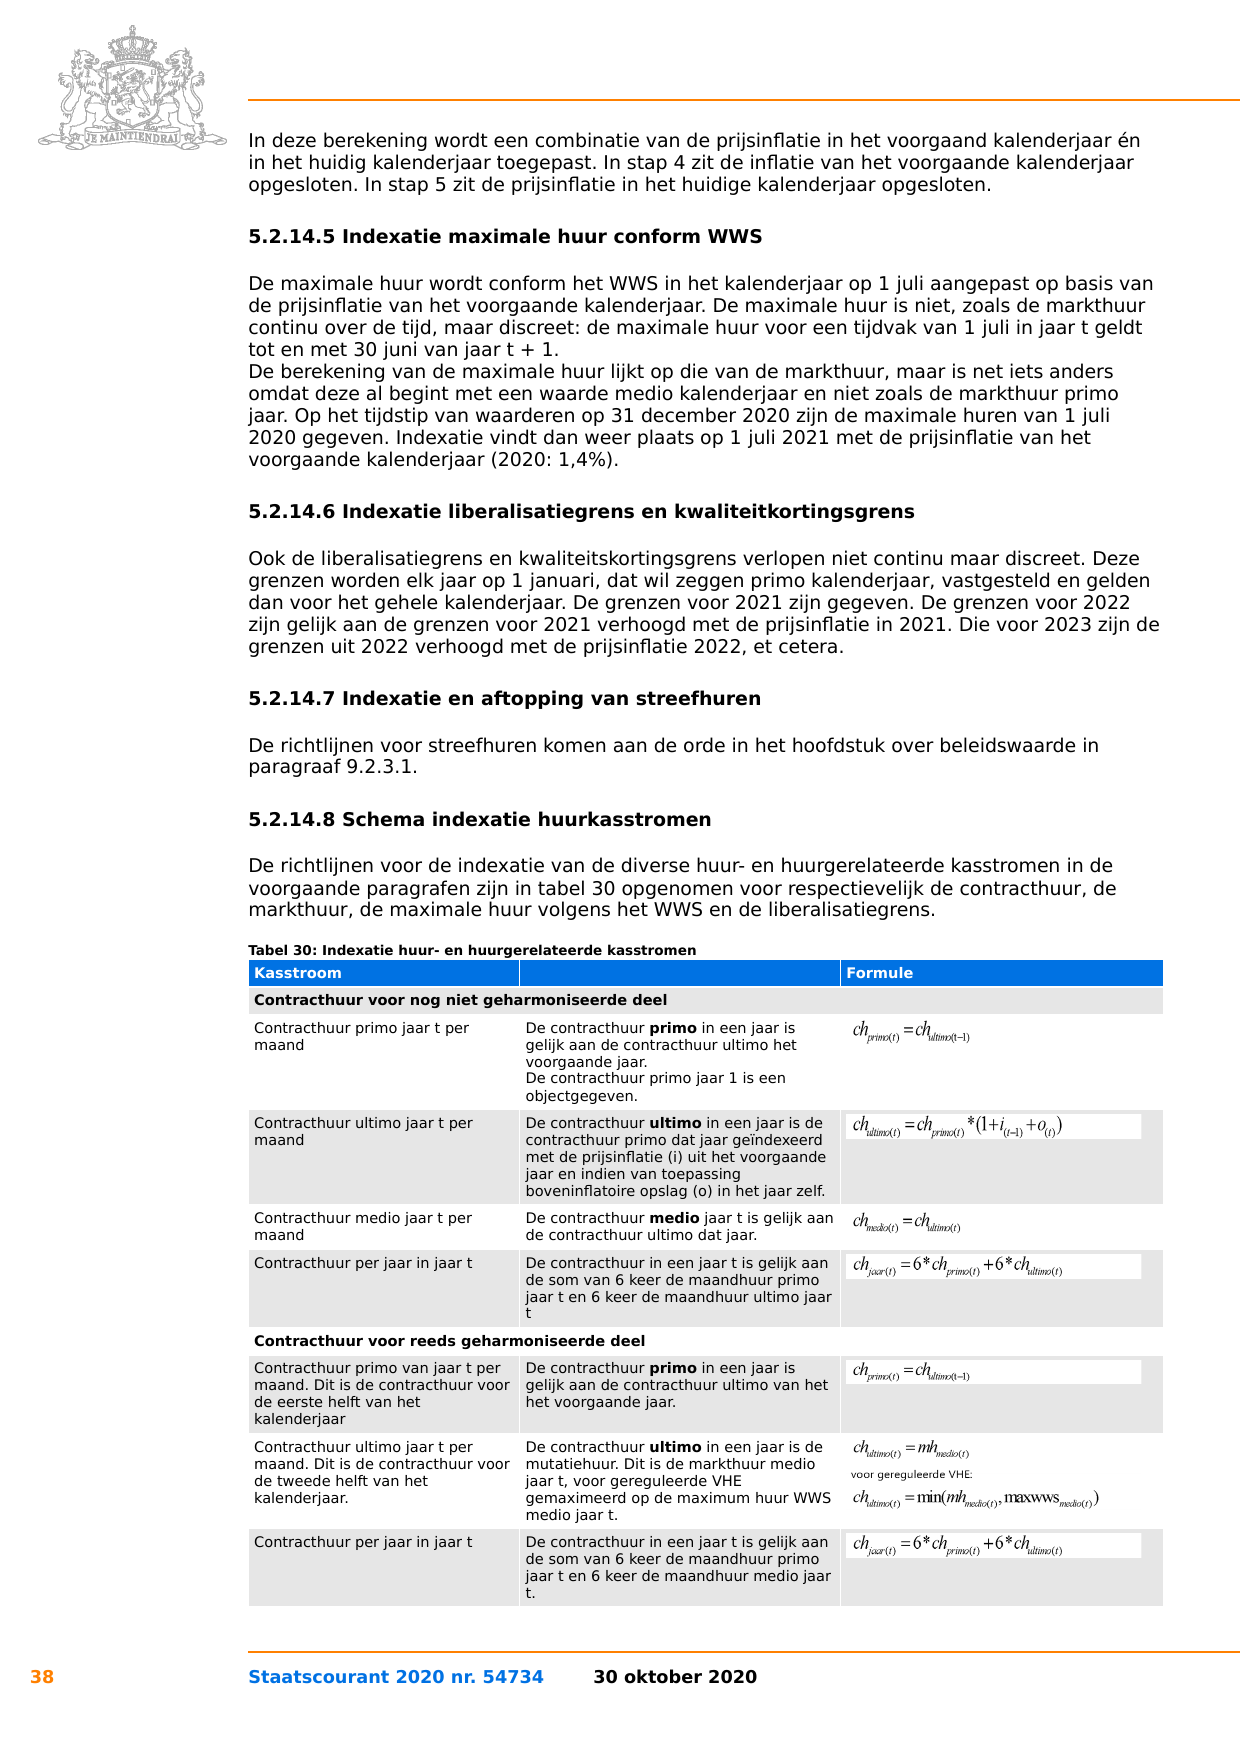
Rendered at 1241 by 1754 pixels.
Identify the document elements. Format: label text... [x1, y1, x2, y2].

table_cell Contracthuur voor nog niet geharmoniseerde deel [249, 988, 1163, 1014]
table_cell Contracthuur ultimo jaar t per maand. Dit is de contracthuur voor de tweede helft van het kalenderjaar. [249, 1434, 519, 1528]
text De richtlijnen voor streefhuren komen aan de orde in het hoofdstuk over beleidswaarde in paragraaf 9.2.3.1. [248, 734, 1163, 778]
text De berekening van de maximale huur lijkt op die van de markthuur, maar is net iets anders omdat deze al begint met een waarde medio kalenderjaar en niet zoals de markthuur primo jaar. Op het tijdstip van waarderen op 31 december 2020 zijn de maximale huren van 1 juli 2020 gegeven. Indexatie vindt dan weer plaats op 1 juli 2021 met de prijsinflatie van het voorgaande kalenderjaar (2020: 1,4%). [248, 361, 1163, 471]
table_cell De contracthuur primo in een jaar is gelijk aan de contracthuur ultimo het voorgaande jaar. De contracthuur primo jaar 1 is een objectgegeven. [520, 1015, 840, 1109]
table_cell Contracthuur primo jaar t per maand [249, 1015, 519, 1109]
table_cell Contracthuur ultimo jaar t per maand [249, 1110, 519, 1204]
table_cell Contracthuur per jaar in jaar t [249, 1529, 519, 1606]
table_cell Kasstroom [249, 960, 519, 986]
table_cell Formule [841, 960, 1163, 986]
table_cell De contracthuur ultimo in een jaar is de mutatiehuur. Dit is de markthuur medio jaar t, voor gereguleerde VHE gemaximeerd op de maximum huur WWS medio jaar t. [520, 1434, 840, 1528]
table_cell [841, 1250, 1163, 1327]
picture [846, 1533, 1142, 1558]
subtitle 5.2.14.6 Indexatie liberalisatiegrens en kwaliteitkortingsgrens [248, 501, 1163, 523]
table_cell De contracthuur medio jaar t is gelijk aan de contracthuur ultimo dat jaar. [520, 1205, 840, 1249]
table_cell [841, 1205, 1163, 1249]
table_cell Contracthuur voor reeds geharmoniseerde deel [249, 1328, 1163, 1354]
subtitle 5.2.14.5 Indexatie maximale huur conform WWS [248, 226, 1163, 248]
table_cell De contracthuur primo in een jaar is gelijk aan de contracthuur ultimo van het het voorgaande jaar. [520, 1356, 840, 1433]
table_header Tabel 30: Indexatie huur- en huurgerelateerde kasstromen [248, 943, 1163, 959]
table_cell [841, 1110, 1163, 1204]
picture [846, 1438, 1142, 1510]
picture [846, 1360, 1142, 1384]
text Ook de liberalisatiegrens en kwaliteitskortingsgrens verlopen niet continu maar discreet. Deze grenzen worden elk jaar op 1 januari, dat wil zeggen primo kalenderjaar, vastgesteld en gelden dan voor het gehele kalenderjaar. De grenzen voor 2021 zijn gegeven. De grenzen voor 2022 zijn gelijk aan de grenzen voor 2021 verhoogd met de prijsinflatie in 2021. Die voor 2023 zijn de grenzen uit 2022 verhoogd met de prijsinflatie 2022, et cetera. [248, 548, 1163, 657]
table_cell [520, 960, 840, 986]
table_cell De contracthuur in een jaar t is gelijk aan de som van 6 keer de maandhuur primo jaar t en 6 keer de maandhuur ultimo jaar t [520, 1250, 840, 1327]
table_cell Contracthuur primo van jaar t per maand. Dit is de contracthuur voor de eerste helft van het kalenderjaar [249, 1356, 519, 1433]
text In deze berekening wordt een combinatie van de prijsinflatie in het voorgaand kalenderjaar én in het huidig kalenderjaar toegepast. In stap 4 zit de inflatie van het voorgaande kalenderjaar opgesloten. In stap 5 zit de prijsinflatie in het huidige kalenderjaar opgesloten. [248, 130, 1163, 196]
picture [846, 1210, 1142, 1234]
table_cell De contracthuur in een jaar t is gelijk aan de som van 6 keer de maandhuur primo jaar t en 6 keer de maandhuur medio jaar t. [520, 1529, 840, 1606]
picture [846, 1254, 1142, 1279]
table_cell [841, 1356, 1163, 1433]
table_cell De contracthuur ultimo in een jaar is de contracthuur primo dat jaar geïndexeerd met de prijsinflatie (i) uit het voorgaande jaar en indien van toepassing boveninflatoire opslag (o) in het jaar zelf. [520, 1110, 840, 1204]
picture [846, 1114, 1142, 1139]
picture [846, 1019, 1142, 1044]
table_cell [841, 1529, 1163, 1606]
text De richtlijnen voor de indexatie van de diverse huur- en huurgerelateerde kasstromen in de voorgaande paragrafen zijn in tabel 30 opgenomen voor respectievelijk de contracthuur, de markthuur, de maximale huur volgens het WWS en de liberalisatiegrens. [248, 855, 1163, 921]
table_cell Contracthuur medio jaar t per maand [249, 1205, 519, 1249]
picture [38, 25, 227, 150]
text De maximale huur wordt conform het WWS in het kalenderjaar op 1 juli aangepast op basis van de prijsinflatie van het voorgaande kalenderjaar. De maximale huur is niet, zoals de markthuur continu over de tijd, maar discreet: de maximale huur voor een tijdvak van 1 juli in jaar t geldt tot en met 30 juni van jaar t + 1. [248, 273, 1163, 361]
subtitle 5.2.14.8 Schema indexatie huurkasstromen [248, 808, 1163, 830]
subtitle 5.2.14.7 Indexatie en aftopping van streefhuren [248, 687, 1163, 709]
table_cell Contracthuur per jaar in jaar t [249, 1250, 519, 1327]
table_cell [841, 1434, 1163, 1528]
table_cell [841, 1015, 1163, 1109]
